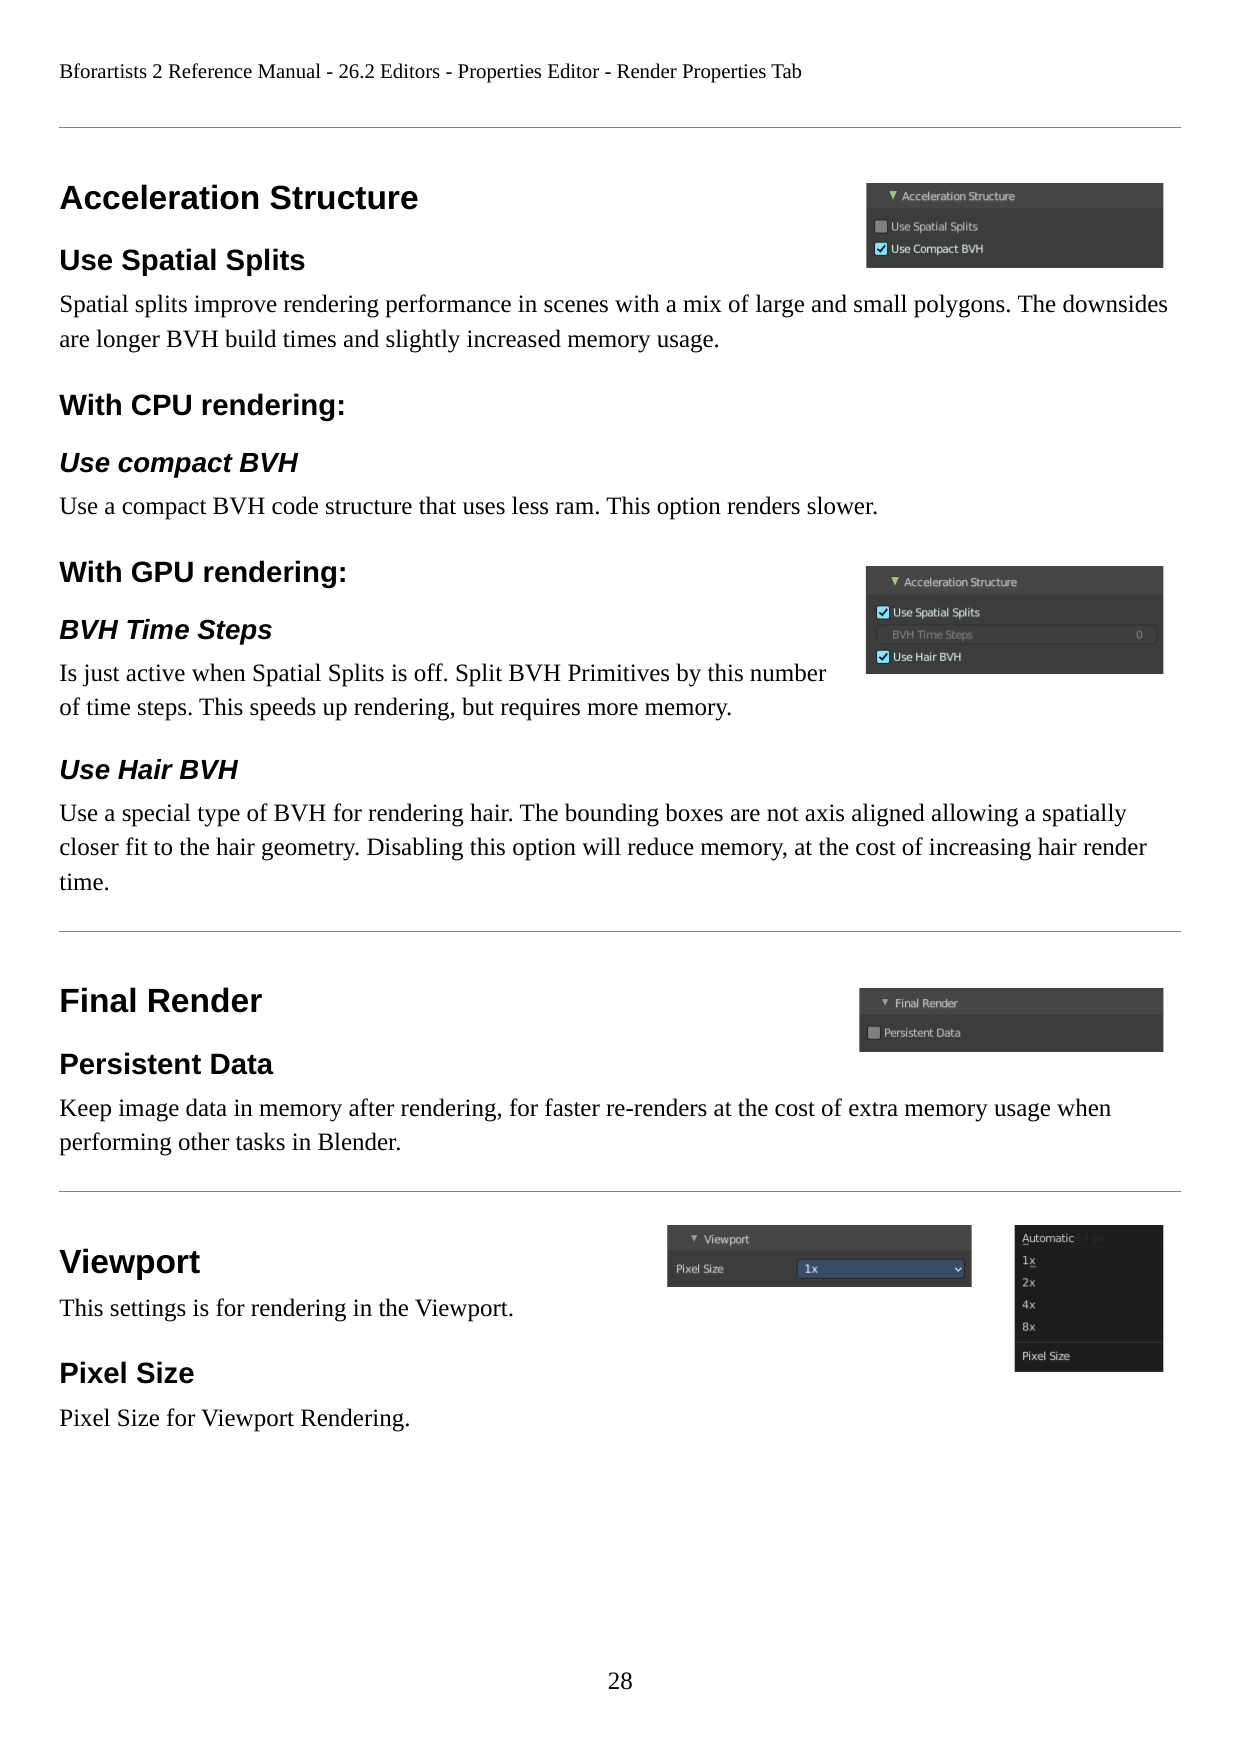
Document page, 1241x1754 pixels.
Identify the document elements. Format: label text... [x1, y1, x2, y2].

text Use a special type of BVH for rendering hair. The bounding boxes are not axis aligned allowing a spatially closer fit to the hair geometry. Disabling this option will reduce memory, at the cost of increasing hair render time. [59, 798, 1181, 896]
subtitle With GPU rendering: [59, 554, 1181, 588]
picture [866, 183, 1164, 268]
text Pixel Size for Viewport Rendering. [59, 1403, 1181, 1431]
subtitle BVH Time Steps [59, 613, 865, 645]
text Use a compact BVH code structure that uses less ram. This option renders slower. [59, 491, 1181, 519]
subtitle Use compact BVH [59, 446, 1181, 478]
picture [859, 988, 1164, 1052]
subtitle Use Spatial Splits [59, 243, 1181, 277]
subtitle Persistent Data [59, 1047, 1181, 1081]
text This settings is for rendering in the Viewport. [59, 1293, 1014, 1321]
text Keep image data in memory after rendering, for faster re-renders at the cost of extra memory usage when performing other tasks in Blender. [59, 1093, 1181, 1156]
subtitle With CPU rendering: [59, 388, 1181, 421]
subtitle Viewport [59, 1242, 667, 1280]
picture [1014, 1225, 1164, 1372]
subtitle Pixel Size [59, 1356, 1181, 1390]
subtitle Final Render [59, 981, 1181, 1020]
subtitle Use Hair BVH [59, 754, 1181, 786]
text Is just active when Spatial Splits is off. Split BVH Primitives by this number of time steps. This speeds up rendering, but requires more memory. [59, 658, 1181, 721]
subtitle [1164, 613, 1181, 645]
subtitle Acceleration Structure [59, 178, 1181, 216]
picture [865, 566, 1164, 674]
text Spatial splits improve rendering performance in scenes with a mix of large and small polygons. The downsides are longer BVH build times and slightly increased memory usage. [59, 289, 1181, 353]
subtitle [972, 1242, 1014, 1280]
subtitle [1164, 1242, 1181, 1280]
picture [667, 1225, 972, 1287]
